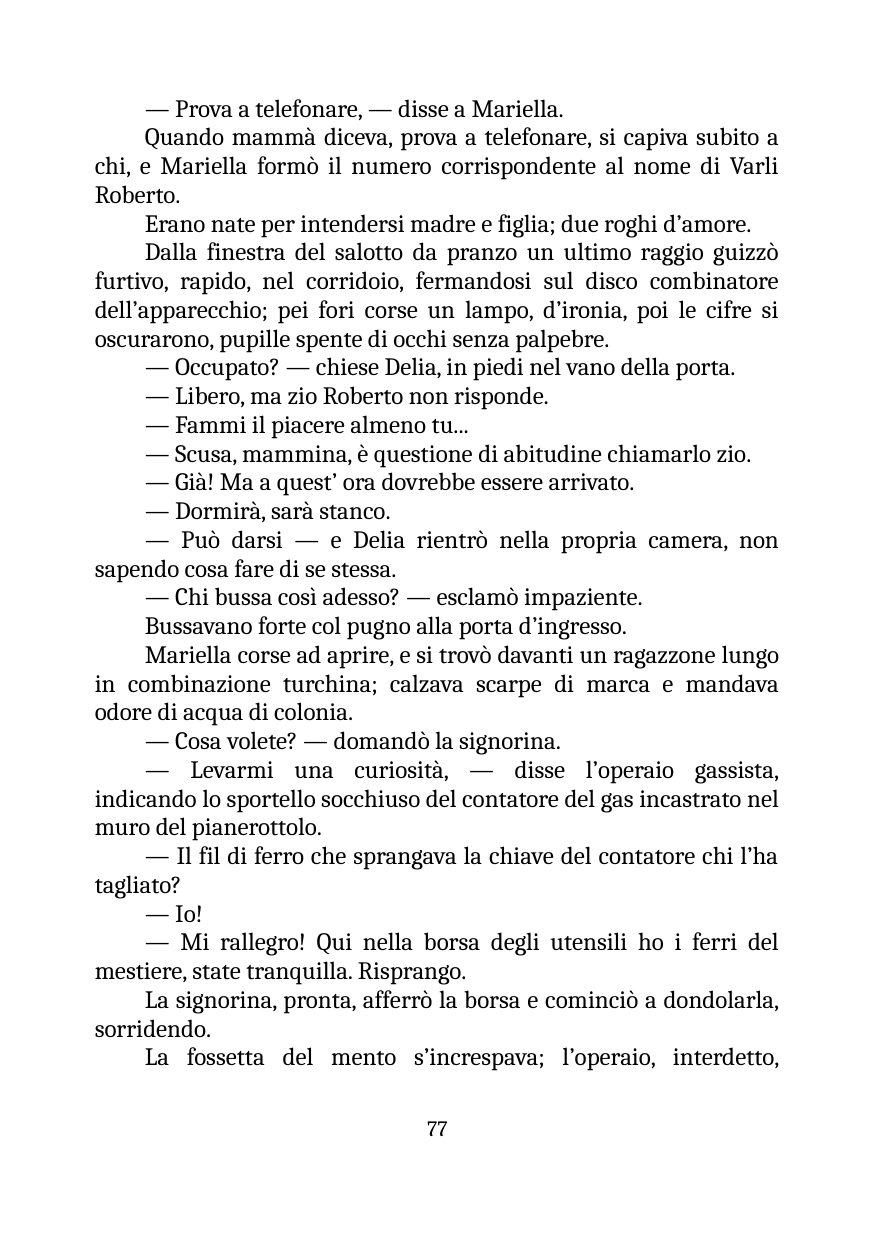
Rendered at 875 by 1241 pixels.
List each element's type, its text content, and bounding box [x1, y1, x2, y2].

text La signorina, pronta, afferrò la borsa e cominciò a dondolarla, sorridendo. [94, 986, 779, 1043]
text La fossetta del mento s’increspava; l’operaio, interdetto, [94, 1043, 779, 1072]
text Erano nate per intendersi madre e figlia; due roghi d’amore. [94, 209, 779, 238]
text — Scusa, mammina, è questione di abitudine chiamarlo zio. [94, 439, 779, 468]
text Dalla finestra del salotto da pranzo un ultimo raggio guizzò furtivo, rapido, nel corridoio, fermandosi sul disco combinatore dell’apparecchio; pei fori corse un lampo, d’ironia, poi le cifre si oscurarono, pupille spente di occhi senza palpebre. [94, 238, 779, 353]
text — Prova a telefonare, — disse a Mariella. [94, 94, 779, 123]
text — Già! Ma a quest’ ora dovrebbe essere arrivato. [94, 468, 779, 497]
text Mariella corse ad aprire, e si trovò davanti un ragazzone lungo in combinazione turchina; calzava scarpe di marca e mandava odore di acqua di colonia. [94, 641, 779, 727]
text Quando mammà diceva, prova a telefonare, si capiva subito a chi, e Mariella formò il numero corrispondente al nome di Varli Roberto. [94, 123, 779, 209]
text — Occupato? — chiese Delia, in piedi nel vano della porta. [94, 353, 779, 382]
text — Mi rallegro! Qui nella borsa degli utensili ho i ferri del mestiere, state tranquilla. Risprango. [94, 928, 779, 986]
text — Chi bussa così adesso? — esclamò impaziente. [94, 583, 779, 612]
text — Fammi il piacere almeno tu... [94, 411, 779, 439]
text Bussavano forte col pugno alla porta d’ingresso. [94, 612, 779, 641]
text — Cosa volete? — domandò la signorina. [94, 727, 779, 756]
text — Il fil di ferro che sprangava la chiave del contatore chi l’ha tagliato? [94, 842, 779, 899]
text — Dormirà, sarà stanco. [94, 497, 779, 526]
text — Levarmi una curiosità, — disse l’operaio gassista, indicando lo sportello socchiuso del contatore del gas incastrato nel muro del pianerottolo. [94, 756, 779, 842]
text — Io! [94, 899, 779, 928]
text — Libero, ma zio Roberto non risponde. [94, 382, 779, 411]
text — Può darsi — e Delia rientrò nella propria camera, non sapendo cosa fare di se stessa. [94, 526, 779, 583]
